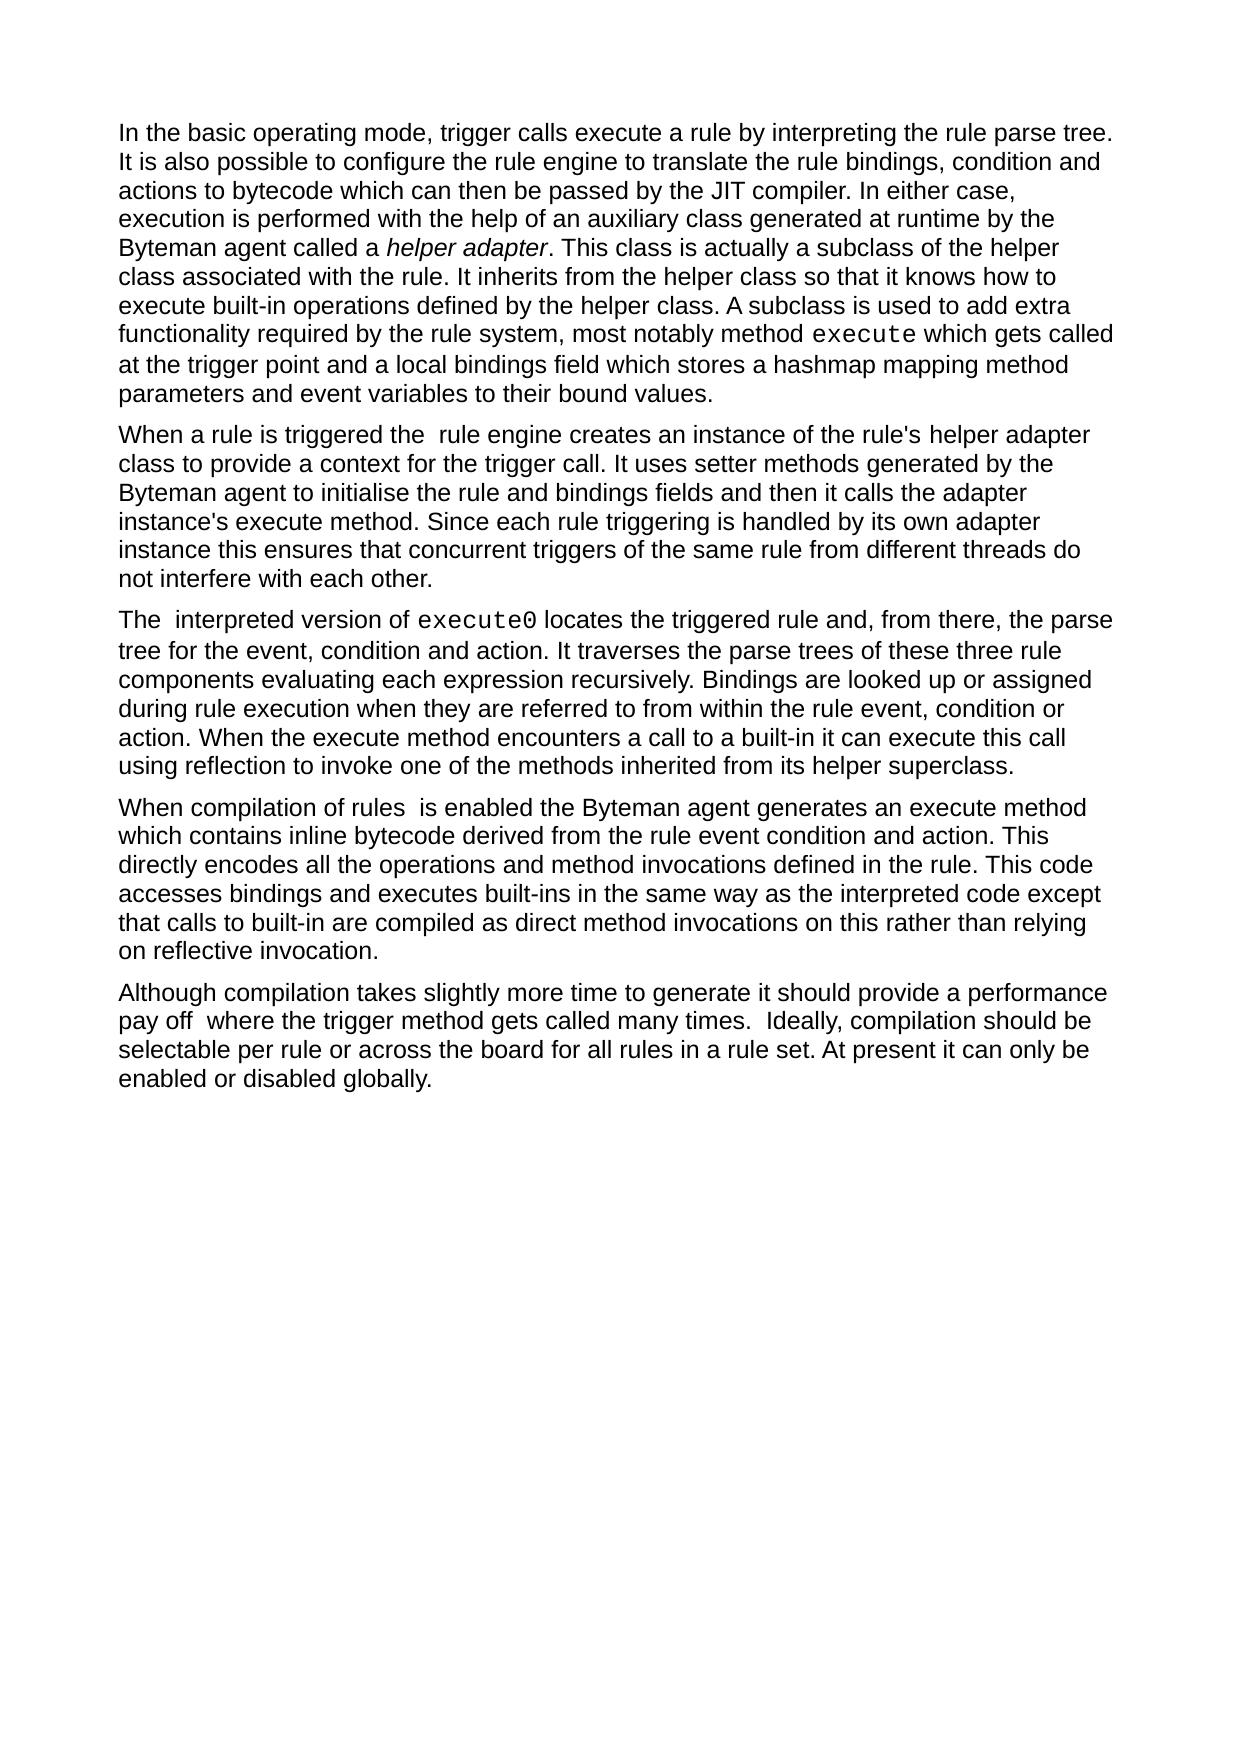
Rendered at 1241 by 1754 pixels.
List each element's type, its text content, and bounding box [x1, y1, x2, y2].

text The interpreted version of execute0 locates the triggered rule and, from there, the parse tree for the event, condition and action. It traverses the parse trees of these three rule components evaluating each expression recursively. Bindings are looked up or assigned during rule execution when they are referred to from within the rule event, condition or action. When the execute method encounters a call to a built-in it can execute this call using reflection to invoke one of the methods inherited from its helper superclass. [118, 605, 1122, 780]
text In the basic operating mode, trigger calls execute a rule by interpreting the rule parse tree. It is also possible to configure the rule engine to translate the rule bindings, condition and actions to bytecode which can then be passed by the JIT compiler. In either case, execution is performed with the help of an auxiliary class generated at runtime by the Byteman agent called a helper adapter. This class is actually a subclass of the helper class associated with the rule. It inherits from the helper class so that it knows how to execute built-in operations defined by the helper class. A subclass is used to add extra functionality required by the rule system, most notably method execute which gets called at the trigger point and a local bindings field which stores a hashmap mapping method parameters and event variables to their bound values. [118, 118, 1122, 408]
text Although compilation takes slightly more time to generate it should provide a performance pay off where the trigger method gets called many times. Ideally, compilation should be selectable per rule or across the board for all rules in a rule set. At present it can only be enabled or disabled globally. [118, 977, 1122, 1092]
text When a rule is triggered the rule engine creates an instance of the rule's helper adapter class to provide a context for the trigger call. It uses setter methods generated by the Byteman agent to initialise the rule and bindings fields and then it calls the adapter instance's execute method. Since each rule triggering is handled by its own adapter instance this ensures that concurrent triggers of the same rule from different threads do not interfere with each other. [118, 420, 1122, 593]
text When compilation of rules is enabled the Byteman agent generates an execute method which contains inline bytecode derived from the rule event condition and action. This directly encodes all the operations and method invocations defined in the rule. This code accesses bindings and executes built-ins in the same way as the interpreted code except that calls to built-in are compiled as direct method invocations on this rather than relying on reflective invocation. [118, 792, 1122, 965]
